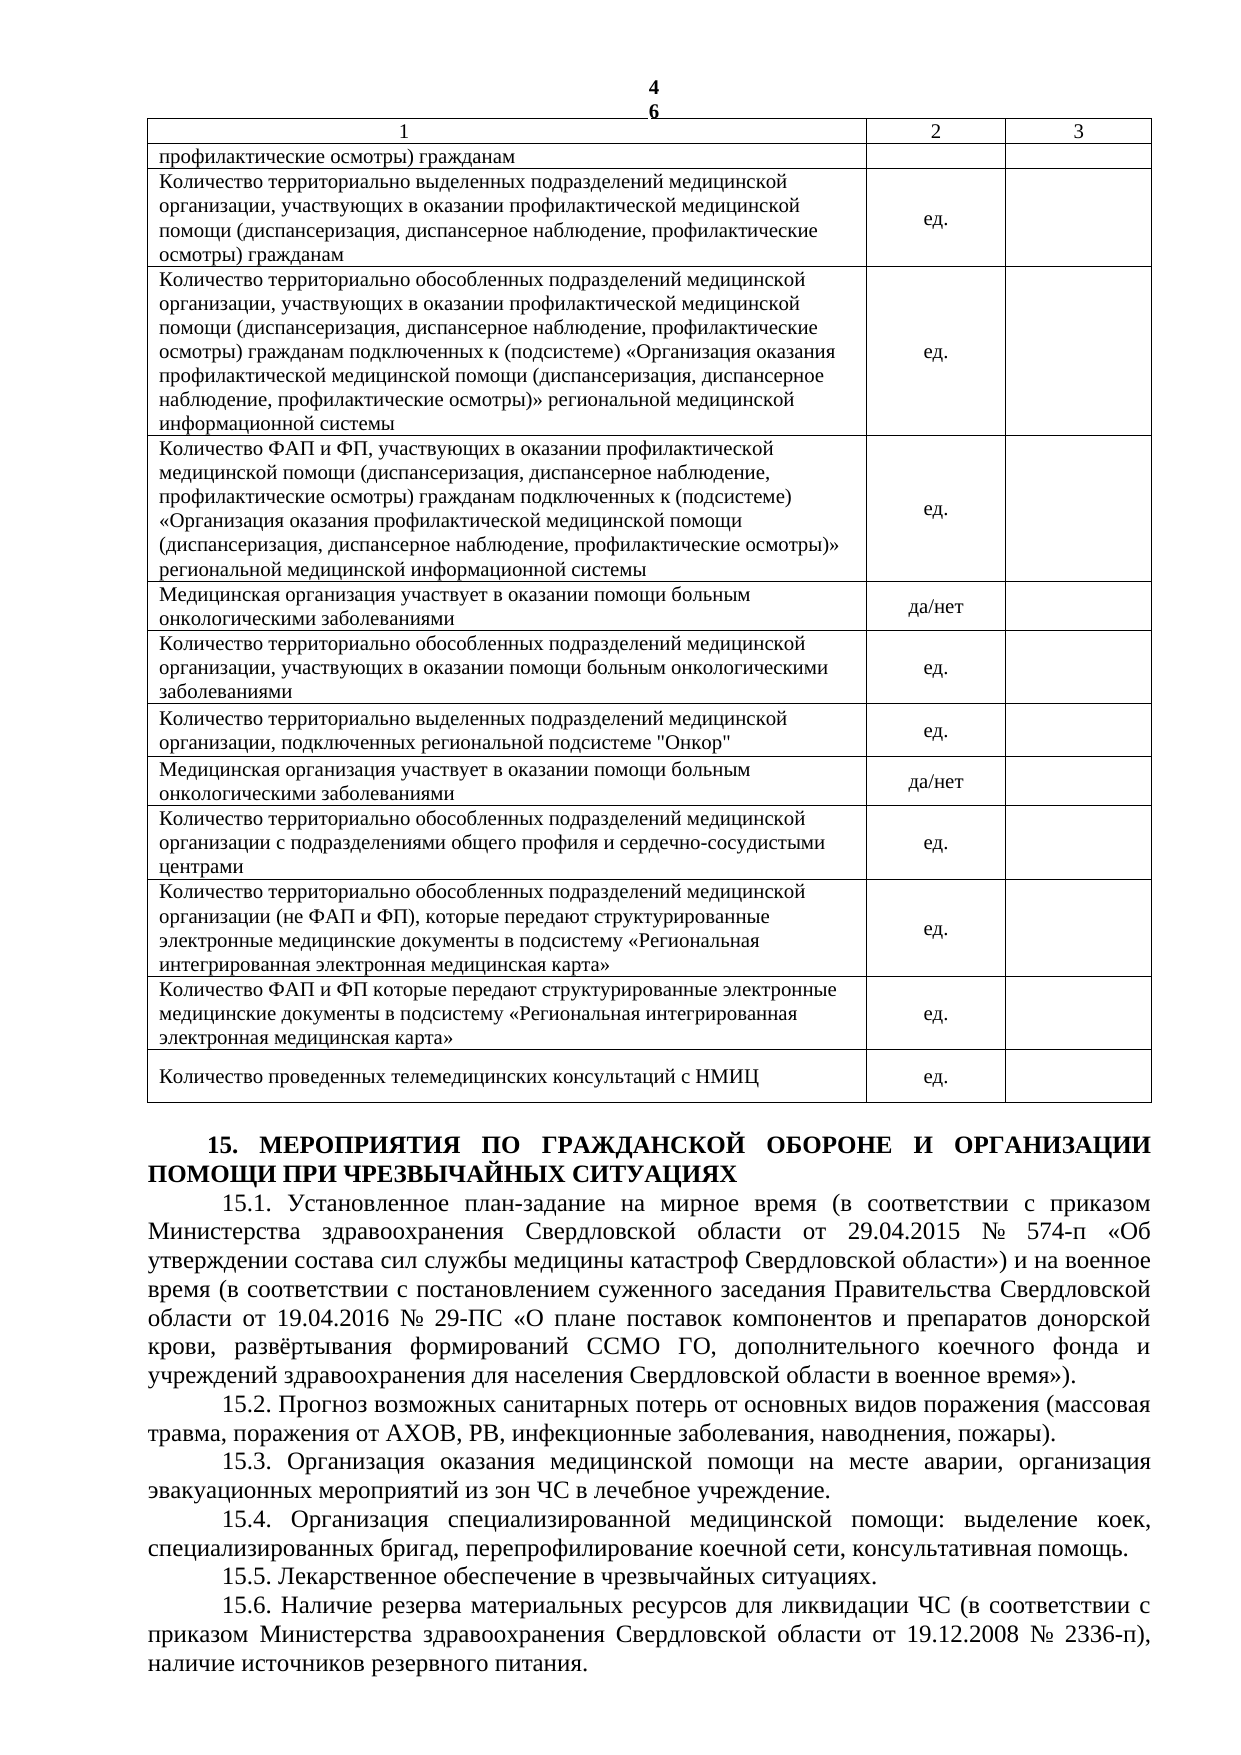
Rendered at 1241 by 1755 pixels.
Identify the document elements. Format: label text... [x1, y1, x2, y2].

table_cell Количество территориально выделенных подразделений медицинской организации, участвующих в оказании профилактической медицинской помощи (диспансеризация, диспансерное наблюдение, профилактические осмотры) гражданам [148, 169, 866, 266]
table_header 3 [1006, 119, 1151, 143]
table_cell [1006, 1050, 1151, 1102]
text 15.4. Организация специализированной медицинской помощи: выделение коек, специализированных бригад, перепрофилирование коечной сети, консультативная помощь. [148, 1504, 1152, 1561]
table_cell [1006, 267, 1151, 435]
table_cell Количество территориально обособленных подразделений медицинской организации (не ФАП и ФП), которые передают структурированные электронные медицинские документы в подсистему «Региональная интегрированная электронная медицинская карта» [148, 880, 866, 976]
table_cell [1006, 631, 1151, 703]
table_cell [1006, 806, 1151, 878]
table_cell Количество территориально обособленных подразделений медицинской организации, участвующих в оказании профилактической медицинской помощи (диспансеризация, диспансерное наблюдение, профилактические осмотры) гражданам подключенных к (подсистеме) «Организация оказания профилактической медицинской помощи (диспансеризация, диспансерное наблюдение, профилактические осмотры)» региональной медицинской информационной системы [148, 267, 866, 435]
table_cell Количество территориально обособленных подразделений медицинской организации, участвующих в оказании помощи больным онкологическими заболеваниями [148, 631, 866, 703]
table_header 2 [867, 119, 1005, 143]
table_cell [1006, 144, 1151, 168]
table_cell ед. [867, 880, 1005, 976]
table_cell ед. [867, 436, 1005, 581]
table_cell ед. [867, 267, 1005, 435]
table_cell [1006, 880, 1151, 976]
table_cell Количество территориально выделенных подразделений медицинской организации, подключенных региональной подсистеме "Онкор" [148, 704, 866, 756]
table_cell ед. [867, 169, 1005, 266]
table_cell [1006, 582, 1151, 630]
table_cell Количество ФАП и ФП, участвующих в оказании профилактической медицинской помощи (диспансеризация, диспансерное наблюдение, профилактические осмотры) гражданам подключенных к (подсистеме) «Организация оказания профилактической медицинской помощи (диспансеризация, диспансерное наблюдение, профилактические осмотры)» региональной медицинской информационной системы [148, 436, 866, 581]
text 15. МЕРОПРИЯТИЯ ПО ГРАЖДАНСКОЙ ОБОРОНЕ И ОРГАНИЗАЦИИ ПОМОЩИ ПРИ ЧРЕЗВЫЧАЙНЫХ СИТУАЦИЯХ [148, 1130, 1152, 1188]
table_cell [867, 144, 1005, 168]
table_cell ед. [867, 806, 1005, 878]
table_cell [1006, 977, 1151, 1049]
table_cell ед. [867, 1050, 1005, 1102]
text 15.3. Организация оказания медицинской помощи на месте аварии, организация эвакуационных мероприятий из зон ЧС в лечебное учреждение. [148, 1446, 1152, 1504]
table_cell да/нет [867, 582, 1005, 630]
text 15.6. Наличие резерва материальных ресурсов для ликвидации ЧС (в соответствии с приказом Министерства здравоохранения Свердловской области от 19.12.2008 № 2336-п), наличие источников резервного питания. [148, 1590, 1152, 1676]
table_cell профилактические осмотры) гражданам [148, 144, 866, 168]
table_cell [1006, 169, 1151, 266]
table_cell Медицинская организация участвует в оказании помощи больным онкологическими заболеваниями [148, 582, 866, 630]
table_cell ед. [867, 977, 1005, 1049]
table_cell Медицинская организация участвует в оказании помощи больным онкологическими заболеваниями [148, 757, 866, 805]
table_cell ед. [867, 631, 1005, 703]
table_cell Количество территориально обособленных подразделений медицинской организации с подразделениями общего профиля и сердечно-сосудистыми центрами [148, 806, 866, 878]
table_cell [1006, 436, 1151, 581]
table_header 1 [148, 119, 866, 143]
text 15.2. Прогноз возможных санитарных потерь от основных видов поражения (массовая травма, поражения от АХОВ, РВ, инфекционные заболевания, наводнения, пожары). [148, 1389, 1152, 1446]
text 15.5. Лекарственное обеспечение в чрезвычайных ситуациях. [148, 1561, 1152, 1590]
table_cell Количество ФАП и ФП которые передают структурированные электронные медицинские документы в подсистему «Региональная интегрированная электронная медицинская карта» [148, 977, 866, 1049]
table_cell да/нет [867, 757, 1005, 805]
table_cell Количество проведенных телемедицинских консультаций с НМИЦ [148, 1050, 866, 1102]
table_cell [1006, 757, 1151, 805]
table_cell ед. [867, 704, 1005, 756]
text 15.1. Установленное план-задание на мирное время (в соответствии с приказом Министерства здравоохранения Свердловской области от 29.04.2015 № 574-п «Об утверждении состава сил службы медицины катастроф Свердловской области») и на военное время (в соответствии с постановлением суженного заседания Правительства Свердловской области от 19.04.2016 № 29-ПС «О плане поставок компонентов и препаратов донорской крови, развёртывания формирований ССМО ГО, дополнительного коечного фонда и учреждений здравоохранения для населения Свердловской области в военное время»). [148, 1188, 1152, 1389]
table_cell [1006, 704, 1151, 756]
